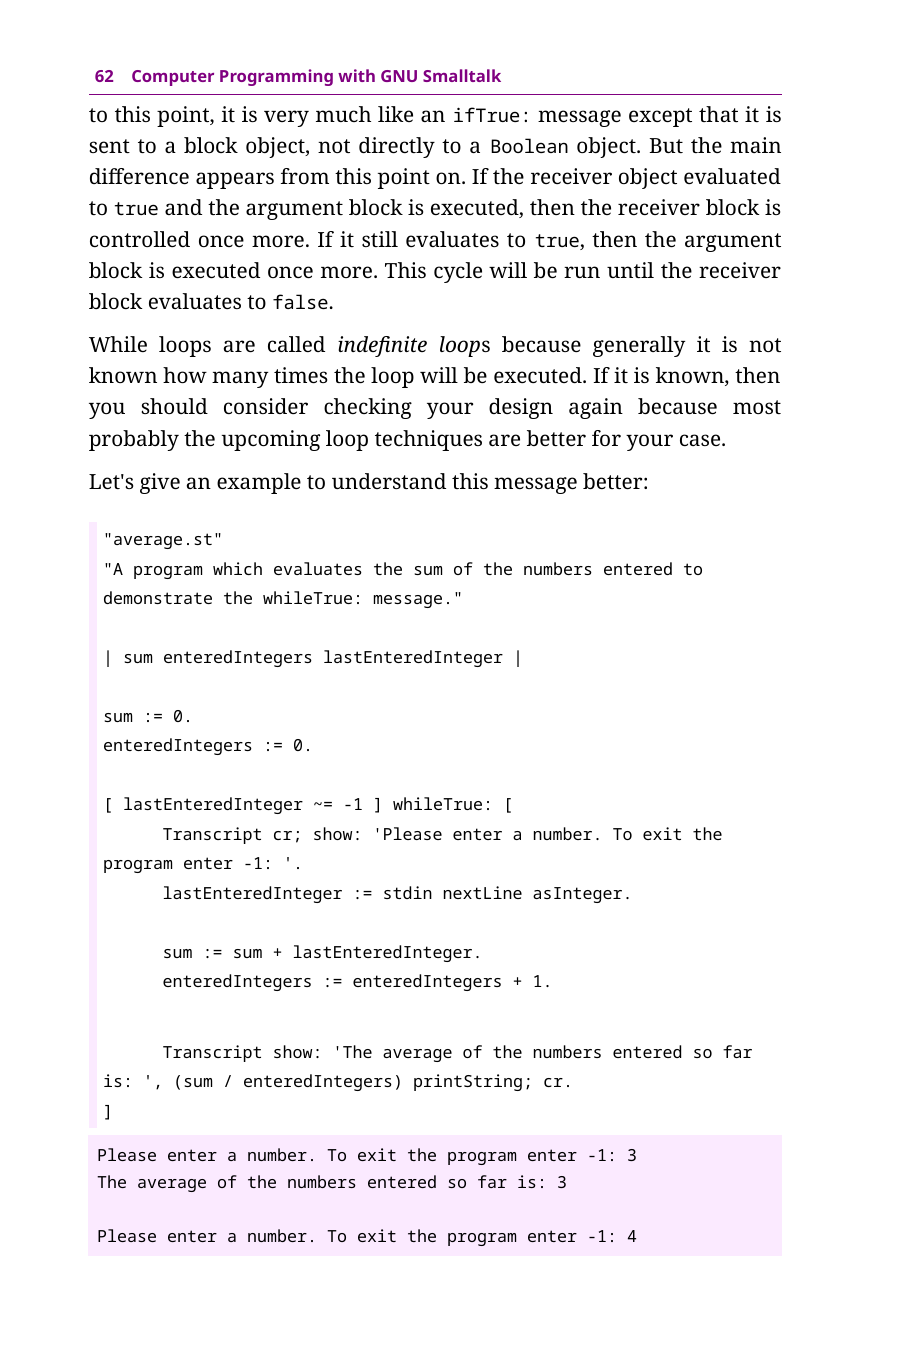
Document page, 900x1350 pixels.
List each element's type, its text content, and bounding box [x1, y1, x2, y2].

text Transcript show: 'The average of the numbers entered so far is: ', (sum / enteredIntegers) printString; cr. ] [97, 1035, 782, 1128]
text Please enter a number. To exit the program enter -1: 3 The average of the numbers entered so far is: 3 Please enter a number. To exit the program enter -1: 4 [97, 1143, 773, 1248]
text to this point, it is very much like an ifTrue: message except that it is sent to a block object, not directly to a Boolean object. But the main difference appears from this point on. If the receiver object evaluated to true and the argument block is executed, then the receiver block is controlled once more. If it still evaluates to true, then the argument block is executed once more. This cycle will be run until the receiver block evaluates to false. [88, 100, 782, 316]
text Let's give an example to understand this message better: [88, 467, 782, 495]
text While loops are called indefinite loops because generally it is not known how many times the loop will be executed. If it is known, then you should consider checking your design again because most probably the upcoming loop techniques are better for your case. [88, 330, 782, 452]
text "average.st" "A program which evaluates the sum of the numbers entered to demonstrate the whileTrue: message." | sum enteredIntegers lastEnteredInteger | sum := 0. enteredIntegers := 0. [ lastEnteredInteger ~= -1 ] whileTrue: [ Transcript cr; show: 'Please enter a number. To exit the program enter -1: '. lastEnteredInteger := stdin nextLine asInteger. sum := sum + lastEnteredInteger. enteredIntegers := enteredIntegers + 1. [97, 522, 782, 1022]
